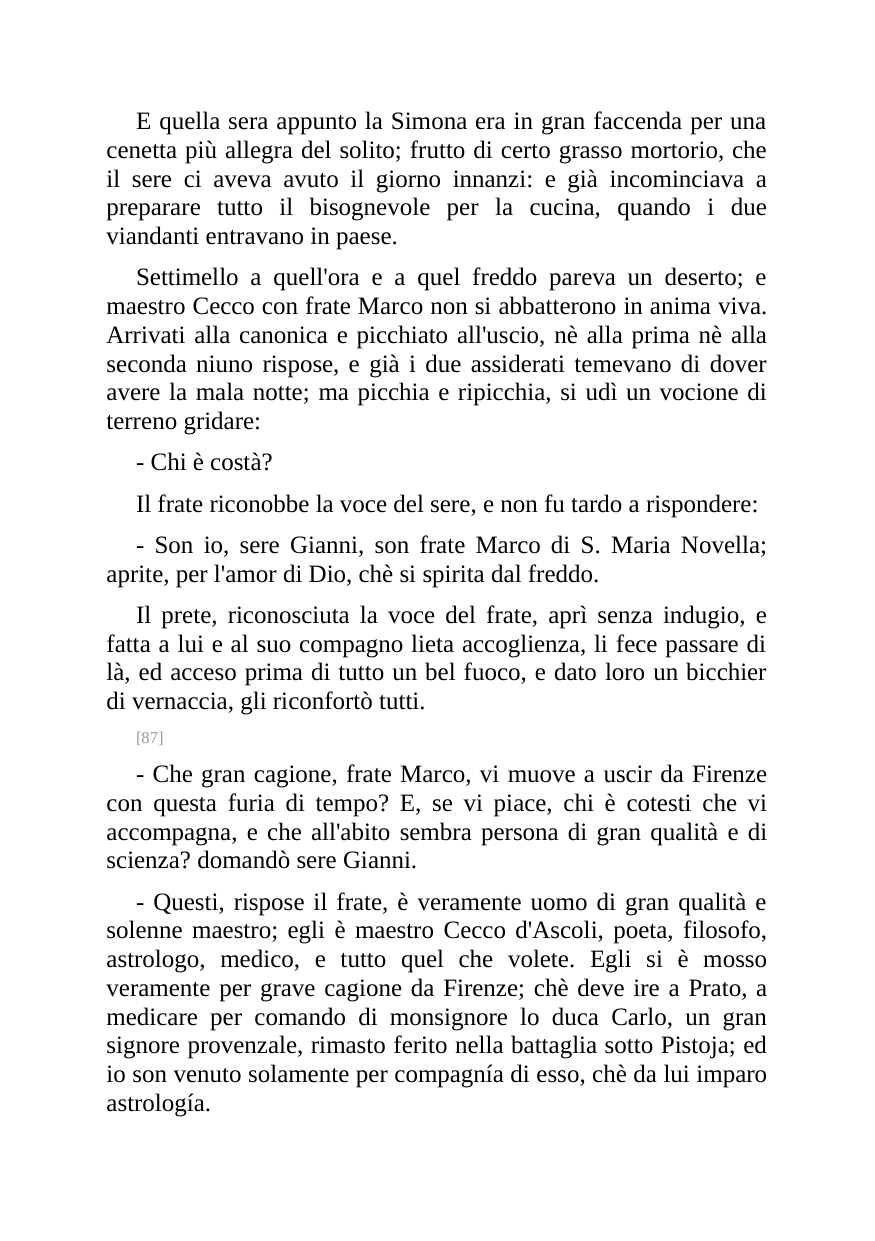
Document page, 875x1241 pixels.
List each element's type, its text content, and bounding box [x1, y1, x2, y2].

text [87] [106, 727, 768, 747]
text Il prete, riconosciuta la voce del frate, aprì senza indugio, e fatta a lui e al suo compagno lieta accoglienza, li fece passare di là, ed acceso prima di tutto un bel fuoco, e dato loro un bicchier di vernaccia, gli riconfortò tutti. [106, 600, 768, 715]
text Il frate riconobbe la voce del sere, e non fu tardo a rispondere: [106, 489, 768, 517]
text E quella sera appunto la Simona era in gran faccenda per una cenetta più allegra del solito; frutto di certo grasso mortorio, che il sere ci aveva avuto il giorno innanzi: e già incominciava a preparare tutto il bisognevole per la cucina, quando i due viandanti entravano in paese. [106, 106, 768, 250]
text - Questi, rispose il frate, è veramente uomo di gran qualità e solenne maestro; egli è maestro Cecco d'Ascoli, poeta, filosofo, astrologo, medico, e tutto quel che volete. Egli si è mosso veramente per grave cagione da Firenze; chè deve ire a Prato, a medicare per comando di monsignore lo duca Carlo, un gran signore provenzale, rimasto ferito nella battaglia sotto Pistoja; ed io son venuto solamente per compagnía di esso, chè da lui imparo astrología. [106, 887, 768, 1117]
text - Son io, sere Gianni, son frate Marco di S. Maria Novella; aprite, per l'amor di Dio, chè si spirita dal freddo. [106, 530, 768, 587]
text - Chi è costà? [106, 447, 768, 476]
text - Che gran cagione, frate Marco, vi muove a uscir da Firenze con questa furia di tempo? E, se vi piace, chi è cotesti che vi accompagna, e che all'abito sembra persona di gran qualità e di scienza? domandò sere Gianni. [106, 759, 768, 874]
text Settimello a quell'ora e a quel freddo pareva un deserto; e maestro Cecco con frate Marco non si abbatterono in anima viva. Arrivati alla canonica e picchiato all'uscio, nè alla prima nè alla seconda niuno rispose, e già i due assiderati temevano di dover avere la mala notte; ma picchia e ripicchia, si udì un vocione di terreno gridare: [106, 262, 768, 435]
